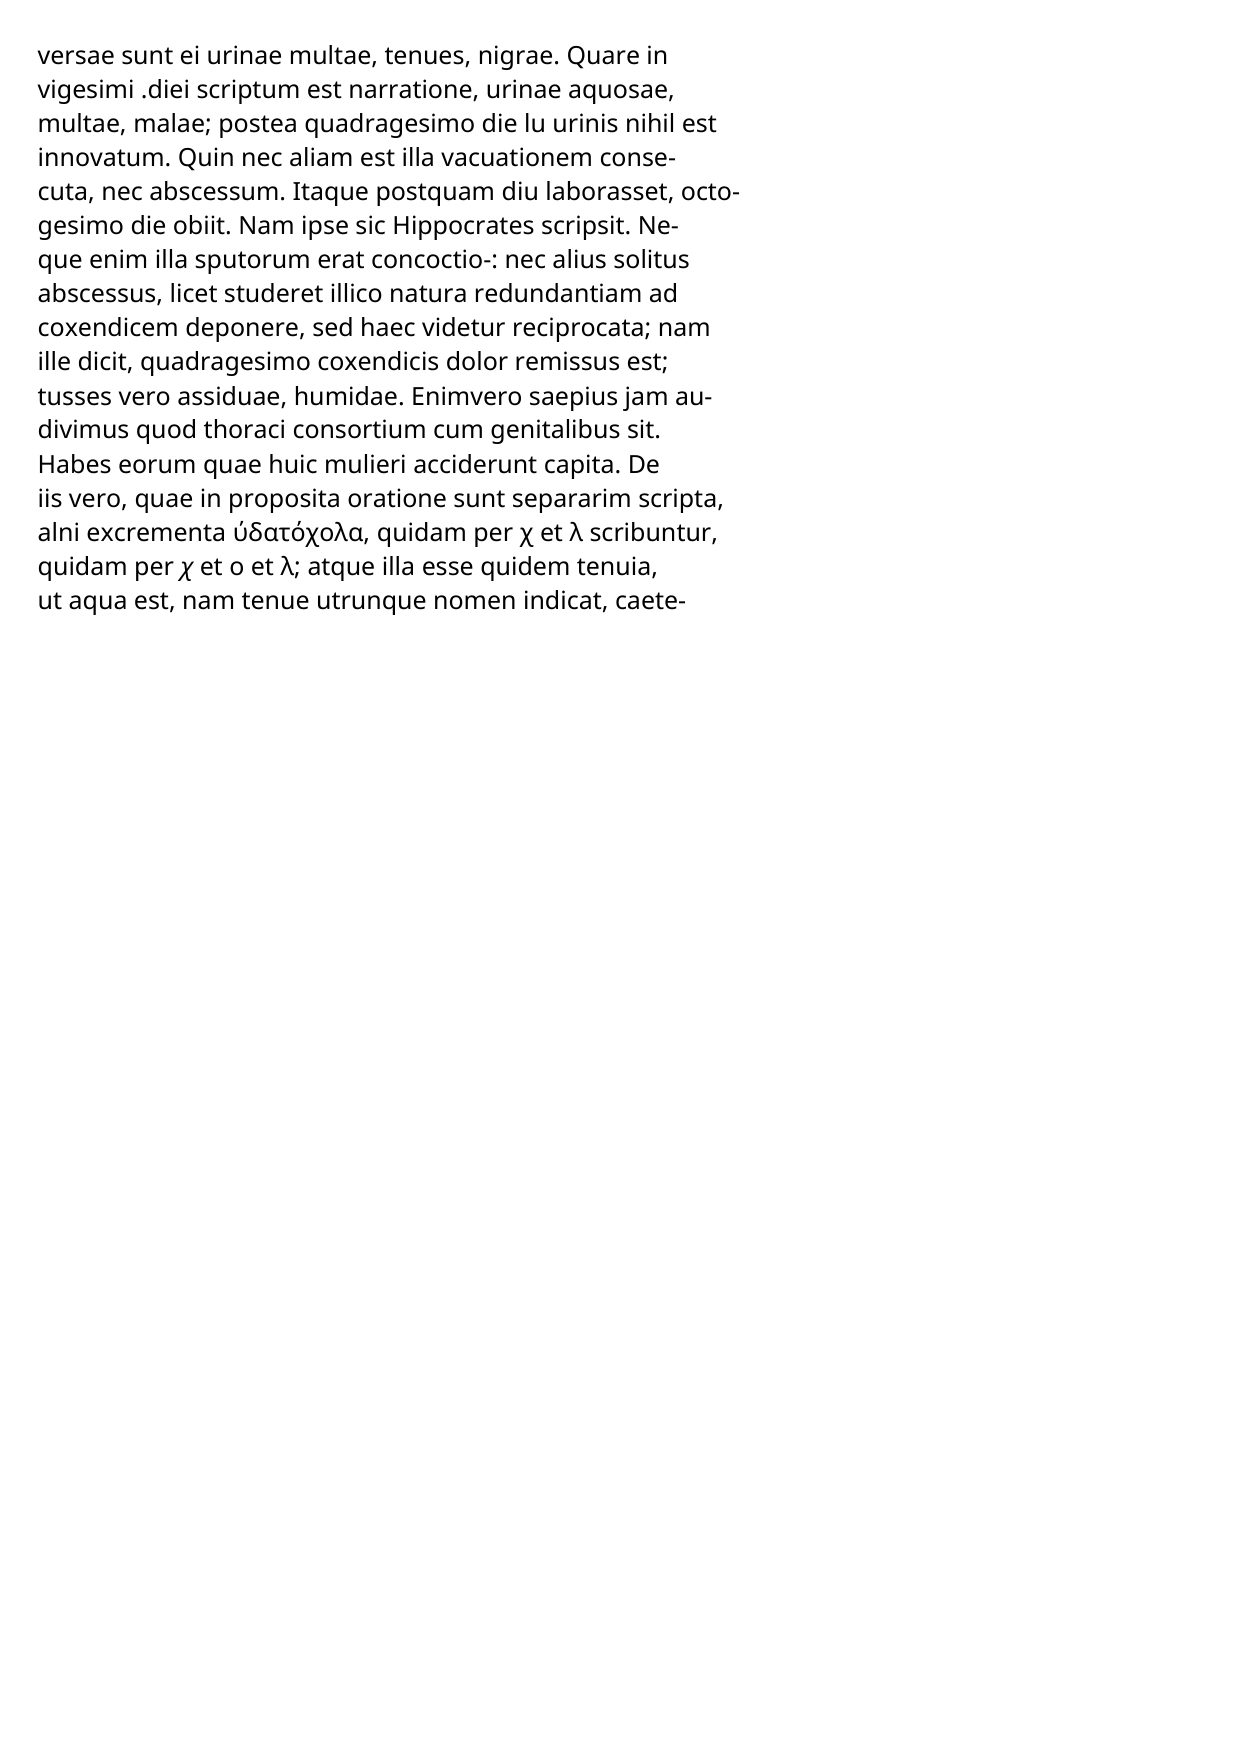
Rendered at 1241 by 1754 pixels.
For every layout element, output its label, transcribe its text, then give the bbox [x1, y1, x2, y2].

text versae sunt ei urinae multae, tenues, nigrae. Quare in vigesimi .diei scriptum est narratione, urinae aquosae, multae, malae; postea quadragesimo die lu urinis nihil est innovatum. Quin nec aliam est illa vacuationem conse- cuta, nec abscessum. Itaque postquam diu laborasset, octo- gesimo die obiit. Nam ipse sic Hippocrates scripsit. Ne- que enim illa sputorum erat concoctio-: nec alius solitus abscessus, licet studeret illico natura redundantiam ad coxendicem deponere, sed haec videtur reciprocata; nam ille dicit, quadragesimo coxendicis dolor remissus est; tusses vero assiduae, humidae. Enimvero saepius jam au- divimus quod thoraci consortium cum genitalibus sit. Habes eorum quae huic mulieri acciderunt capita. De iis vero, quae in proposita oratione sunt separarim scripta, alni excrementa ύδατόχολα, quidam per χ et λ scribuntur, quidam per χ et o et λ; atque illa esse quidem tenuia, ut aqua est, nam tenue utrunque nomen indicat, caete- [37, 37, 1203, 617]
